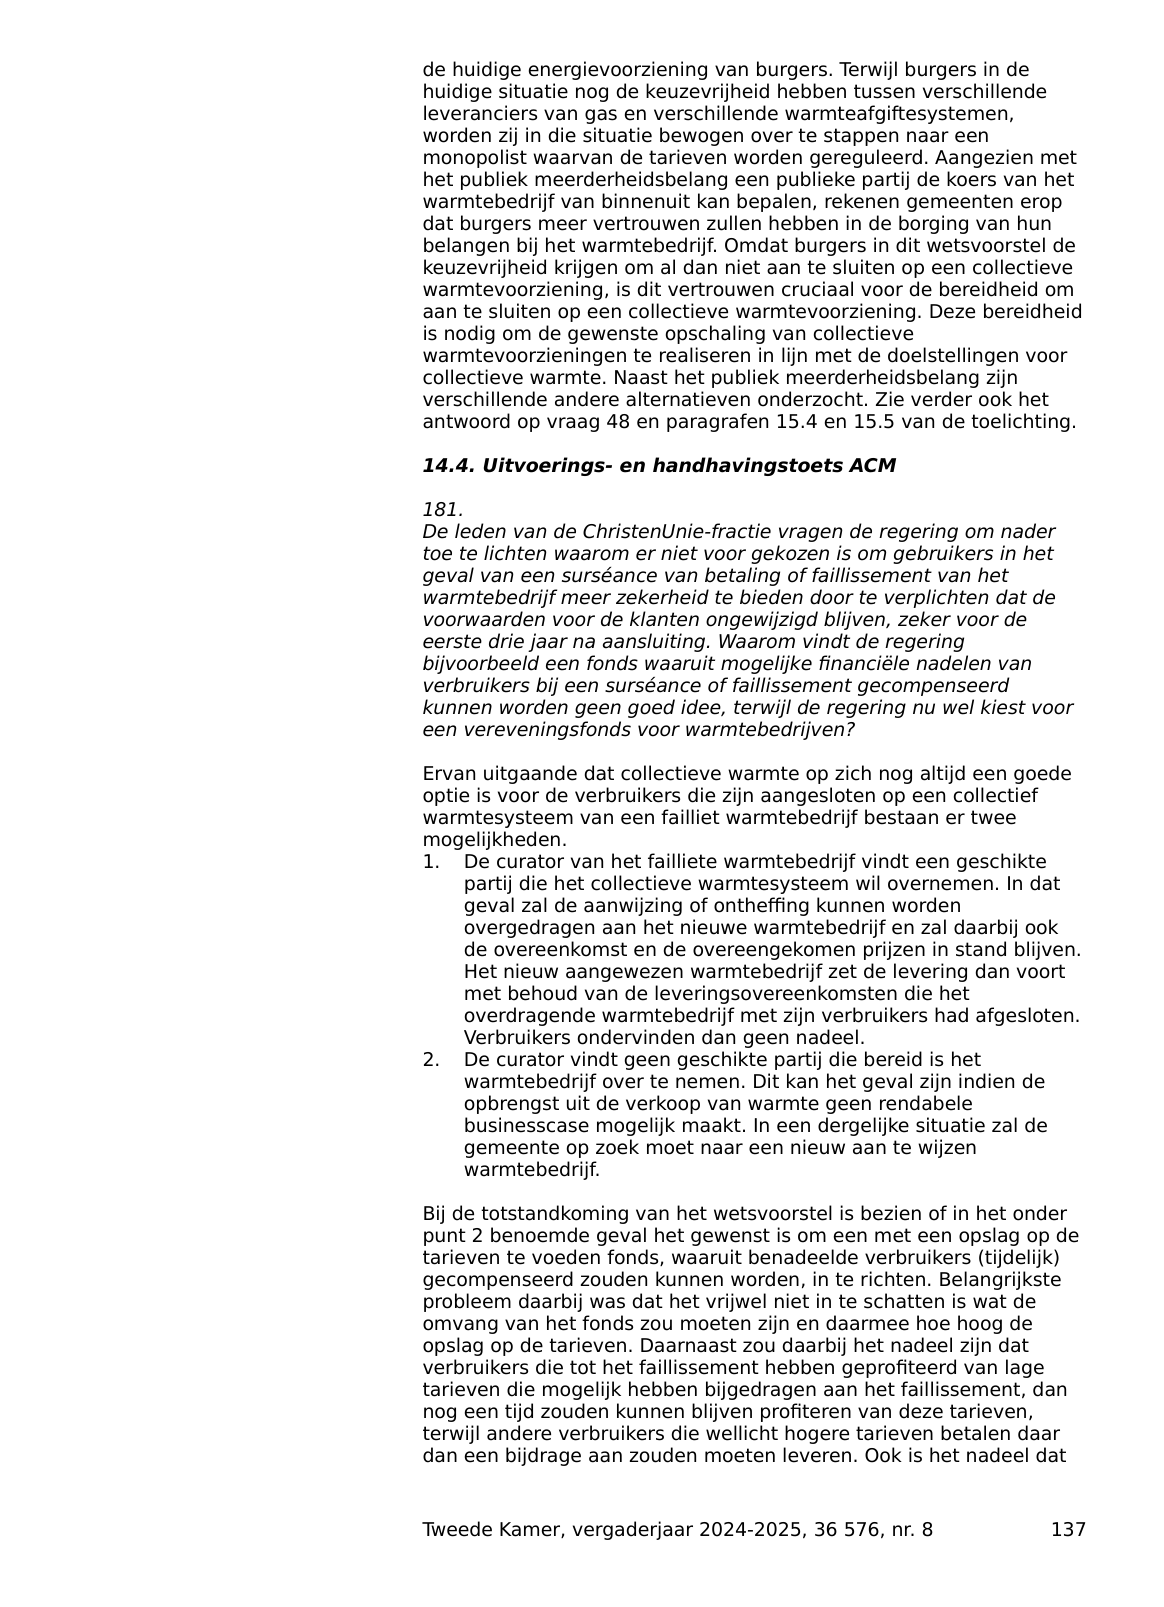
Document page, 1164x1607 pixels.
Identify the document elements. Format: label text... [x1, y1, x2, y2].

text 1. De curator van het failliete warmtebedrijf vindt een geschikte partij die het collectieve warmtesysteem wil overnemen. In dat geval zal de aanwijzing of ontheffing kunnen worden overgedragen aan het nieuwe warmtebedrijf en zal daarbij ook de overeenkomst en de overeengekomen prijzen in stand blijven. Het nieuw aangewezen warmtebedrijf zet de levering dan voort met behoud van de leveringsovereenkomsten die het overdragende warmtebedrijf met zijn verbruikers had afgesloten. Verbruikers ondervinden dan geen nadeel. [422, 851, 1087, 1049]
subtitle 14.4. Uitvoerings- en handhavingstoets ACM [422, 455, 1087, 477]
text 181. [422, 499, 1087, 521]
text De leden van de ChristenUnie-fractie vragen de regering om nader toe te lichten waarom er niet voor gekozen is om gebruikers in het geval van een surséance van betaling of faillissement van het warmtebedrijf meer zekerheid te bieden door te verplichten dat de voorwaarden voor de klanten ongewijzigd blijven, zeker voor de eerste drie jaar na aansluiting. Waarom vindt de regering bijvoorbeeld een fonds waaruit mogelijke financiële nadelen van verbruikers bij een surséance of faillissement gecompenseerd kunnen worden geen goed idee, terwijl de regering nu wel kiest voor een vereveningsfonds voor warmtebedrijven? [422, 521, 1087, 741]
text Bij de totstandkoming van het wetsvoorstel is bezien of in het onder punt 2 benoemde geval het gewenst is om een met een opslag op de tarieven te voeden fonds, waaruit benadeelde verbruikers (tijdelijk) gecompenseerd zouden kunnen worden, in te richten. Belangrijkste probleem daarbij was dat het vrijwel niet in te schatten is wat de omvang van het fonds zou moeten zijn en daarmee hoe hoog de opslag op de tarieven. Daarnaast zou daarbij het nadeel zijn dat verbruikers die tot het faillissement hebben geprofiteerd van lage tarieven die mogelijk hebben bijgedragen aan het faillissement, dan nog een tijd zouden kunnen blijven profiteren van deze tarieven, terwijl andere verbruikers die wellicht hogere tarieven betalen daar dan een bijdrage aan zouden moeten leveren. Ook is het nadeel dat [422, 1203, 1087, 1467]
text 2. De curator vindt geen geschikte partij die bereid is het warmtebedrijf over te nemen. Dit kan het geval zijn indien de opbrengst uit de verkoop van warmte geen rendabele businesscase mogelijk maakt. In een dergelijke situatie zal de gemeente op zoek moet naar een nieuw aan te wijzen warmtebedrijf. [422, 1049, 1087, 1181]
text de huidige energievoorziening van burgers. Terwijl burgers in de huidige situatie nog de keuzevrijheid hebben tussen verschillende leveranciers van gas en verschillende warmteafgiftesystemen, worden zij in die situatie bewogen over te stappen naar een monopolist waarvan de tarieven worden gereguleerd. Aangezien met het publiek meerderheidsbelang een publieke partij de koers van het warmtebedrijf van binnenuit kan bepalen, rekenen gemeenten erop dat burgers meer vertrouwen zullen hebben in de borging van hun belangen bij het warmtebedrijf. Omdat burgers in dit wetsvoorstel de keuzevrijheid krijgen om al dan niet aan te sluiten op een collectieve warmtevoorziening, is dit vertrouwen cruciaal voor de bereidheid om aan te sluiten op een collectieve warmtevoorziening. Deze bereidheid is nodig om de gewenste opschaling van collectieve warmtevoorzieningen te realiseren in lijn met de doelstellingen voor collectieve warmte. Naast het publiek meerderheidsbelang zijn verschillende andere alternatieven onderzocht. Zie verder ook het antwoord op vraag 48 en paragrafen 15.4 en 15.5 van de toelichting. [422, 59, 1087, 433]
text Ervan uitgaande dat collectieve warmte op zich nog altijd een goede optie is voor de verbruikers die zijn aangesloten op een collectief warmtesysteem van een failliet warmtebedrijf bestaan er twee mogelijkheden. [422, 763, 1087, 851]
